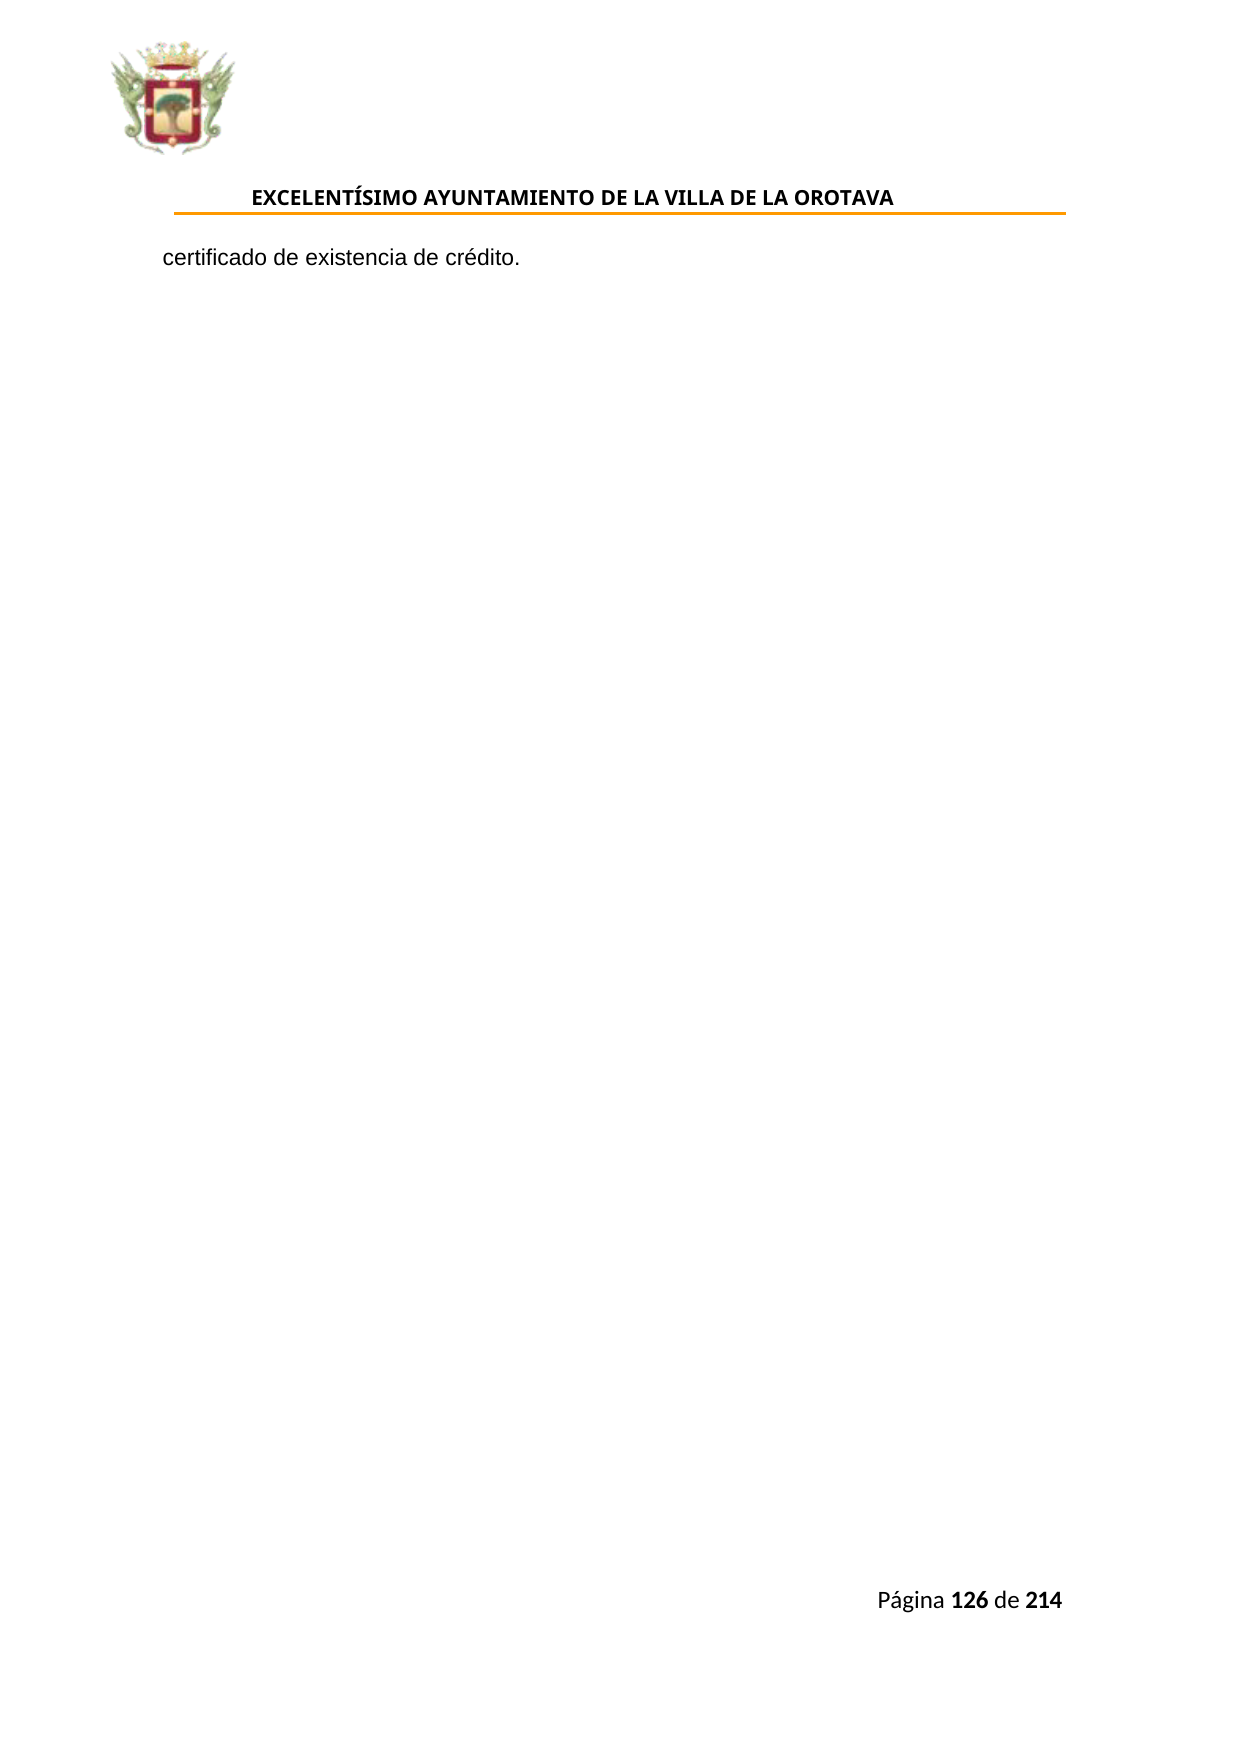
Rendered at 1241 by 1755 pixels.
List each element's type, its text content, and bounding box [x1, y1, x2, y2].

text certificado de existencia de crédito. [162, 244, 1064, 270]
